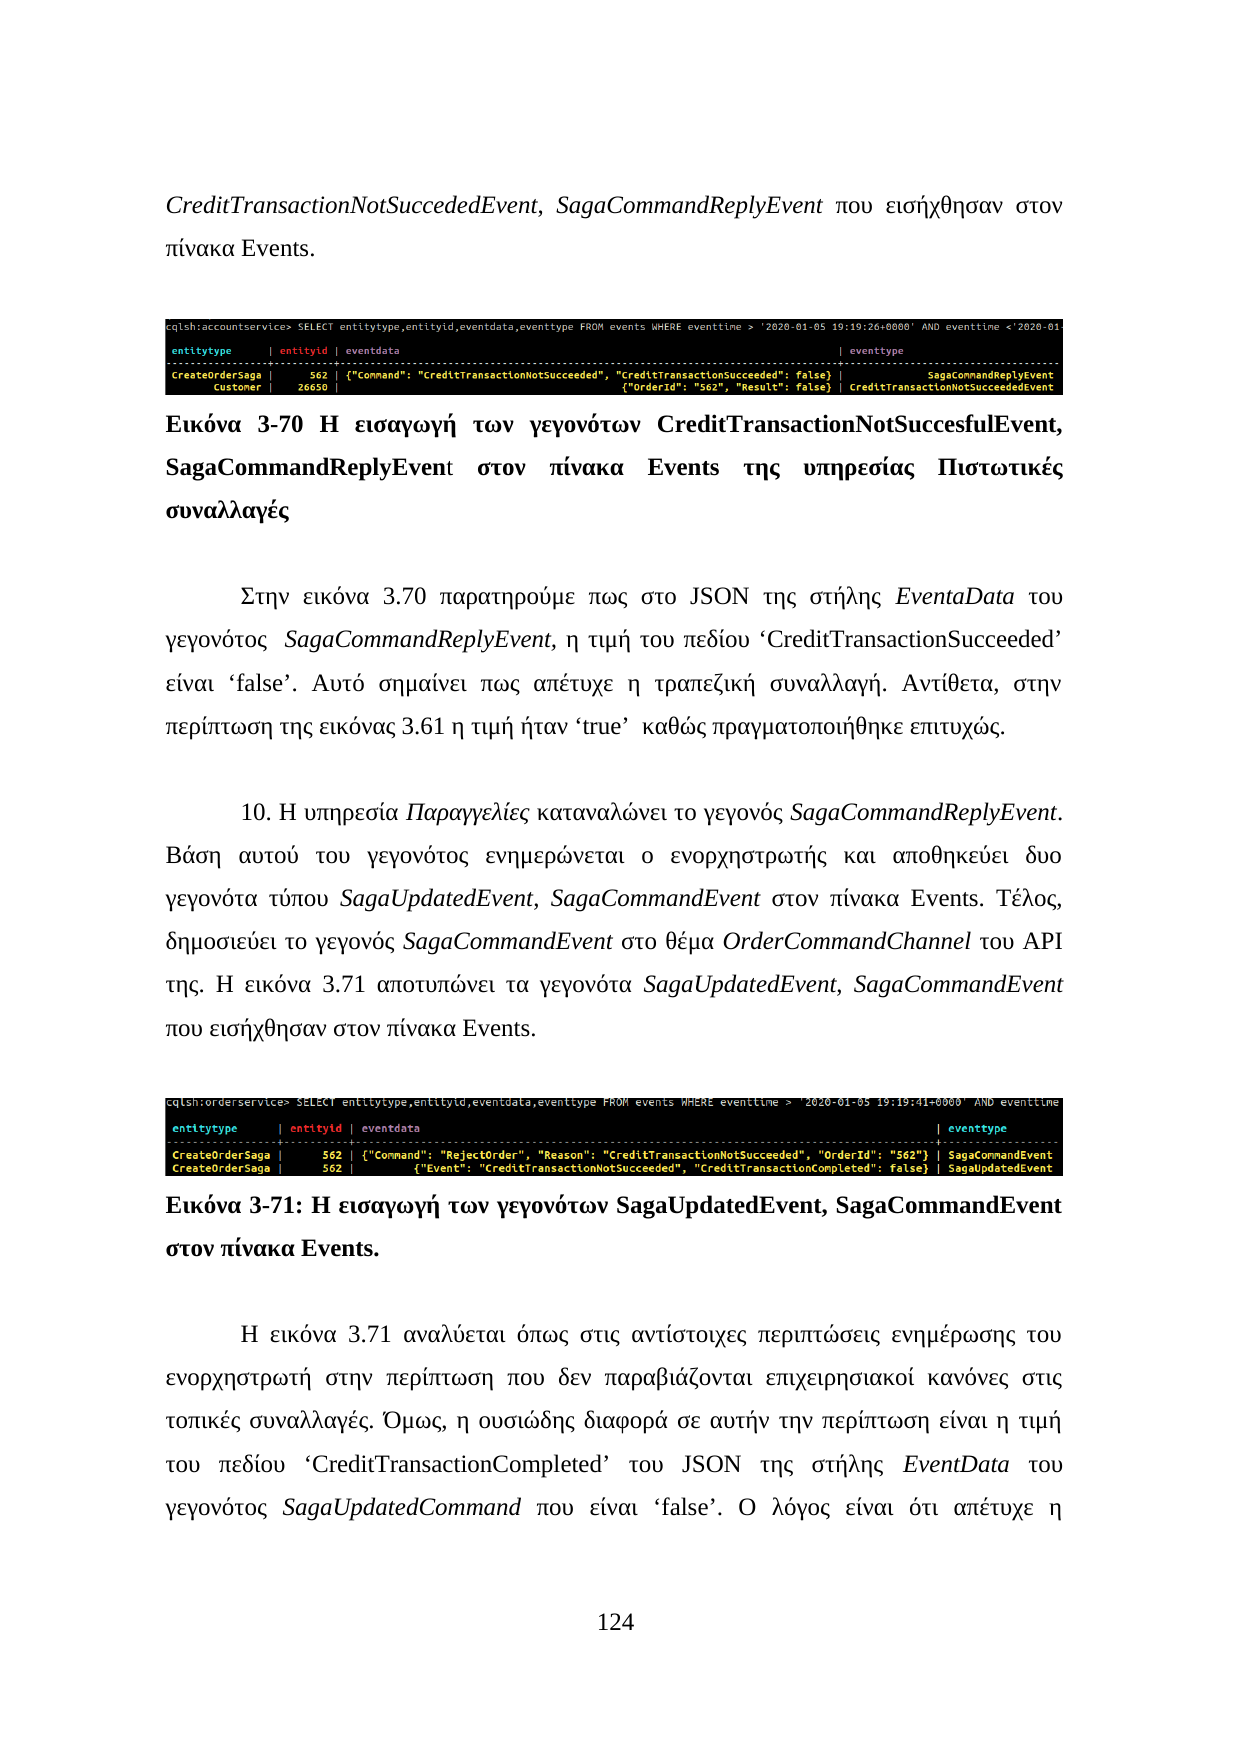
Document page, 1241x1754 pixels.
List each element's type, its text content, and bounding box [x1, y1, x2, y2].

picture [165, 319, 1063, 395]
text Εικόνα 3-71: Η εισαγωγή των γεγονότων SagaUpdatedEvent, SagaCommandEvent στον πίνακα Events. [165, 1176, 1063, 1262]
text Εικόνα 3-70 Η εισαγωγή των γεγονότων CreditTransactionNotSuccesfulEvent, SagaCommandReplyEvent στον πίνακα Events της υπηρεσίας Πιστωτικές συναλλαγές [165, 395, 1063, 524]
text Στην εικόνα 3.70 παρατηρούμε πως στο JSON της στήλης EventaData του γεγονότος SagaCommandReplyEvent, η τιμή του πεδίου ‘CreditTransactionSucceeded’ είναι ‘false’. Αυτό σημαίνει πως απέτυχε η τραπεζική συναλλαγή. Αντίθετα, στην περίπτωση της εικόνας 3.61 η τιμή ήταν ‘true’ καθώς πραγματοποιήθηκε επιτυχώς. [165, 581, 1063, 739]
text 10. Η υπηρεσία Παραγγελίες καταναλώνει το γεγονός SagaCommandReplyEvent. Βάση αυτού του γεγονότος ενημερώνεται ο ενορχηστρωτής και αποθηκεύει δυο γεγονότα τύπου SagaUpdatedEvent, SagaCommandEvent στον πίνακα Events. Τέλος, δημοσιεύει το γεγονός SagaCommandEvent στο θέμα OrderCommandChannel του API της. Η εικόνα 3.71 αποτυπώνει τα γεγονότα SagaUpdatedEvent, SagaCommandEvent που εισήχθησαν στον πίνακα Events. [165, 797, 1063, 1041]
text CreditTransactionNotSuccededEvent, SagaCommandReplyEvent που εισήχθησαν στον πίνακα Events. [165, 190, 1063, 262]
text Η εικόνα 3.71 αναλύεται όπως στις αντίστοιχες περιπτώσεις ενημέρωσης του ενορχηστρωτή στην περίπτωση που δεν παραβιάζονται επιχειρησιακοί κανόνες στις τοπικές συναλλαγές. Όμως, η ουσιώδης διαφορά σε αυτήν την περίπτωση είναι η τιμή του πεδίου ‘CreditTransactionCompleted’ του JSON της στήλης EventData του γεγονότος SagaUpdatedCommand που είναι ‘false’. Ο λόγος είναι ότι απέτυχε η [165, 1319, 1063, 1521]
picture [165, 1098, 1063, 1176]
